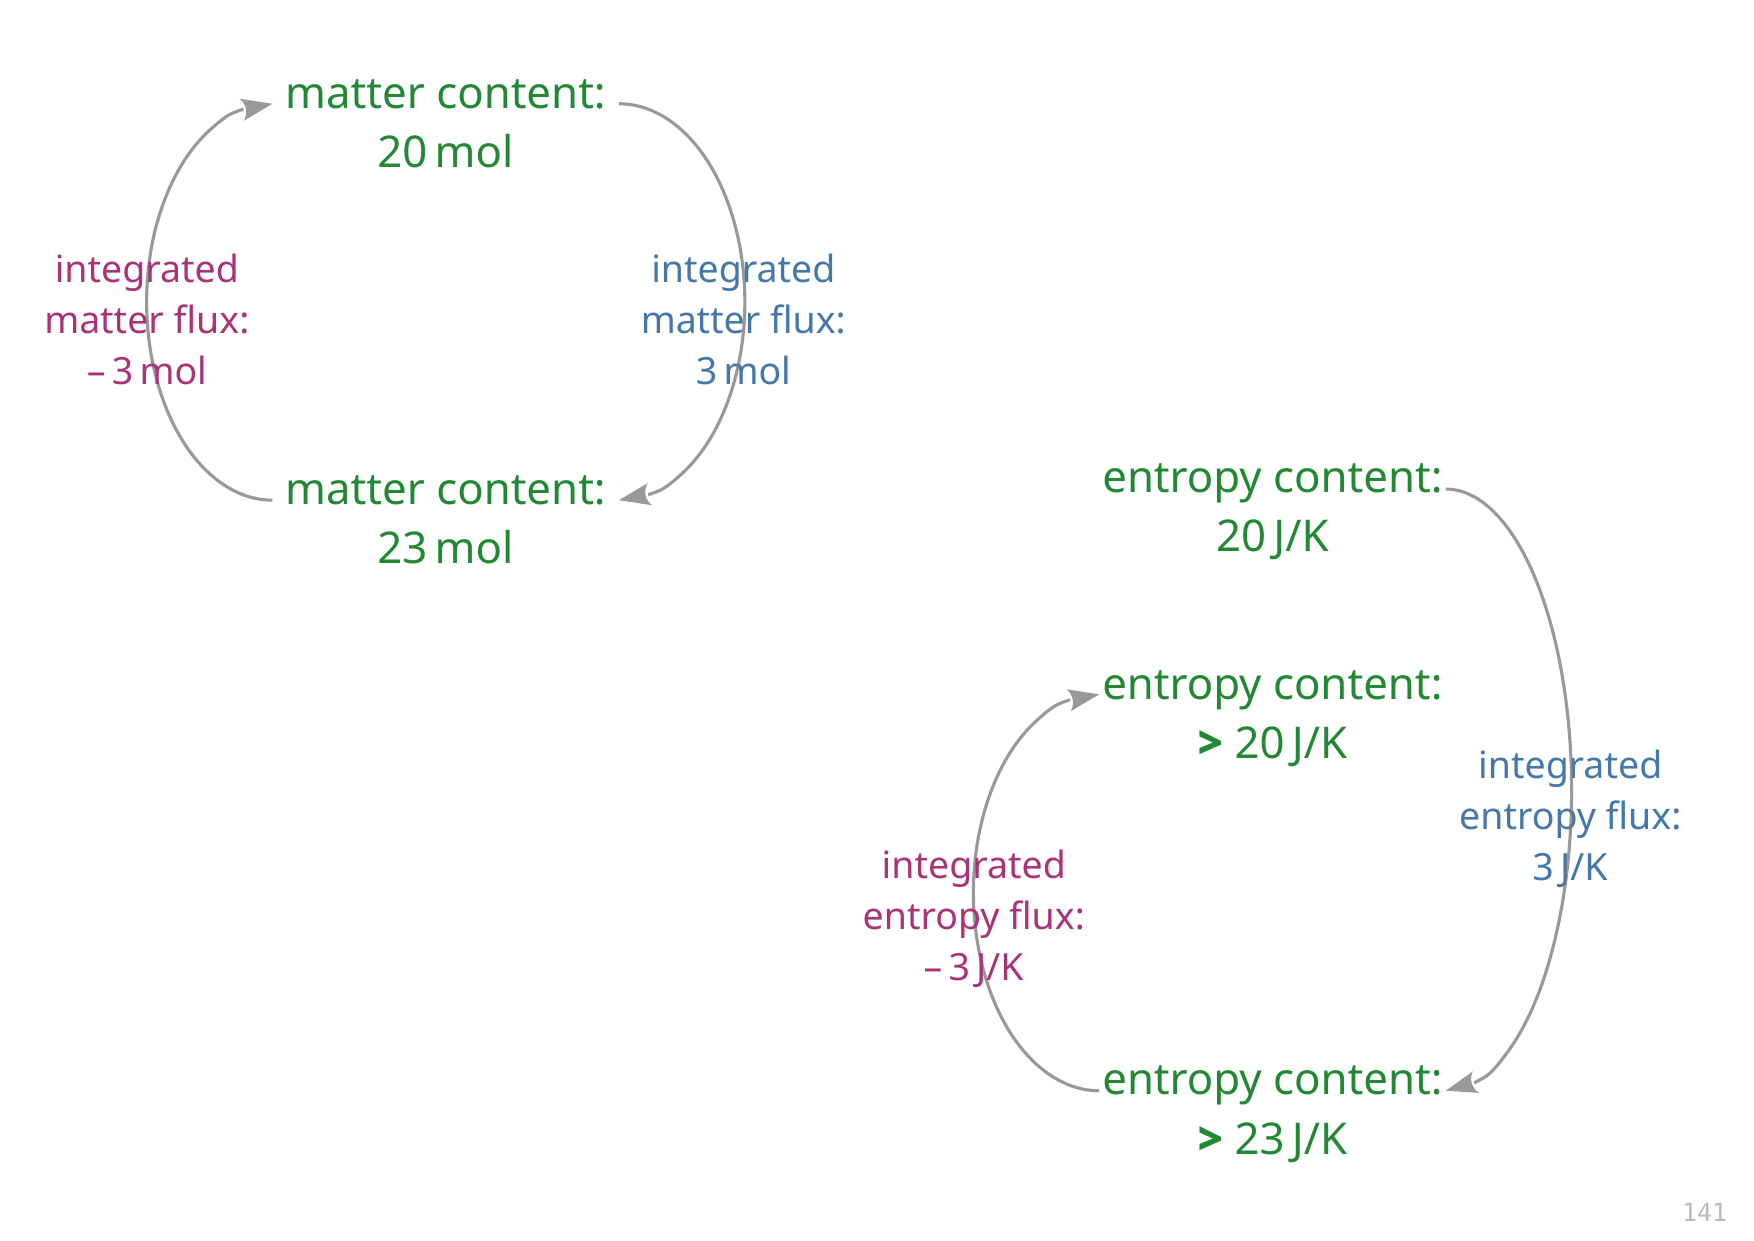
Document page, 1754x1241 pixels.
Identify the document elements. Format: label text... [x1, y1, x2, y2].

text_box integrated entropy flux: 3 J/K [1448, 730, 1570, 859]
text_box integrated entropy flux: 3 J/K [1570, 730, 1692, 859]
text_box integrated matter flux: 3 mol [740, 234, 855, 363]
text_box integrated matter flux: 3 mol [632, 234, 743, 363]
text_box entropy content: > 20 J/K [1098, 644, 1447, 748]
text_box entropy content: 20 J/K [1098, 438, 1447, 541]
text_box integrated entropy flux: – 3 J/K [852, 831, 1096, 959]
text_box integrated matter flux: – 3 mol [35, 234, 259, 363]
text_box entropy content: > 23 J/K [1098, 1040, 1447, 1143]
text_box matter content: 23 mol [283, 450, 608, 553]
text_box matter content: 20 mol [283, 54, 608, 157]
